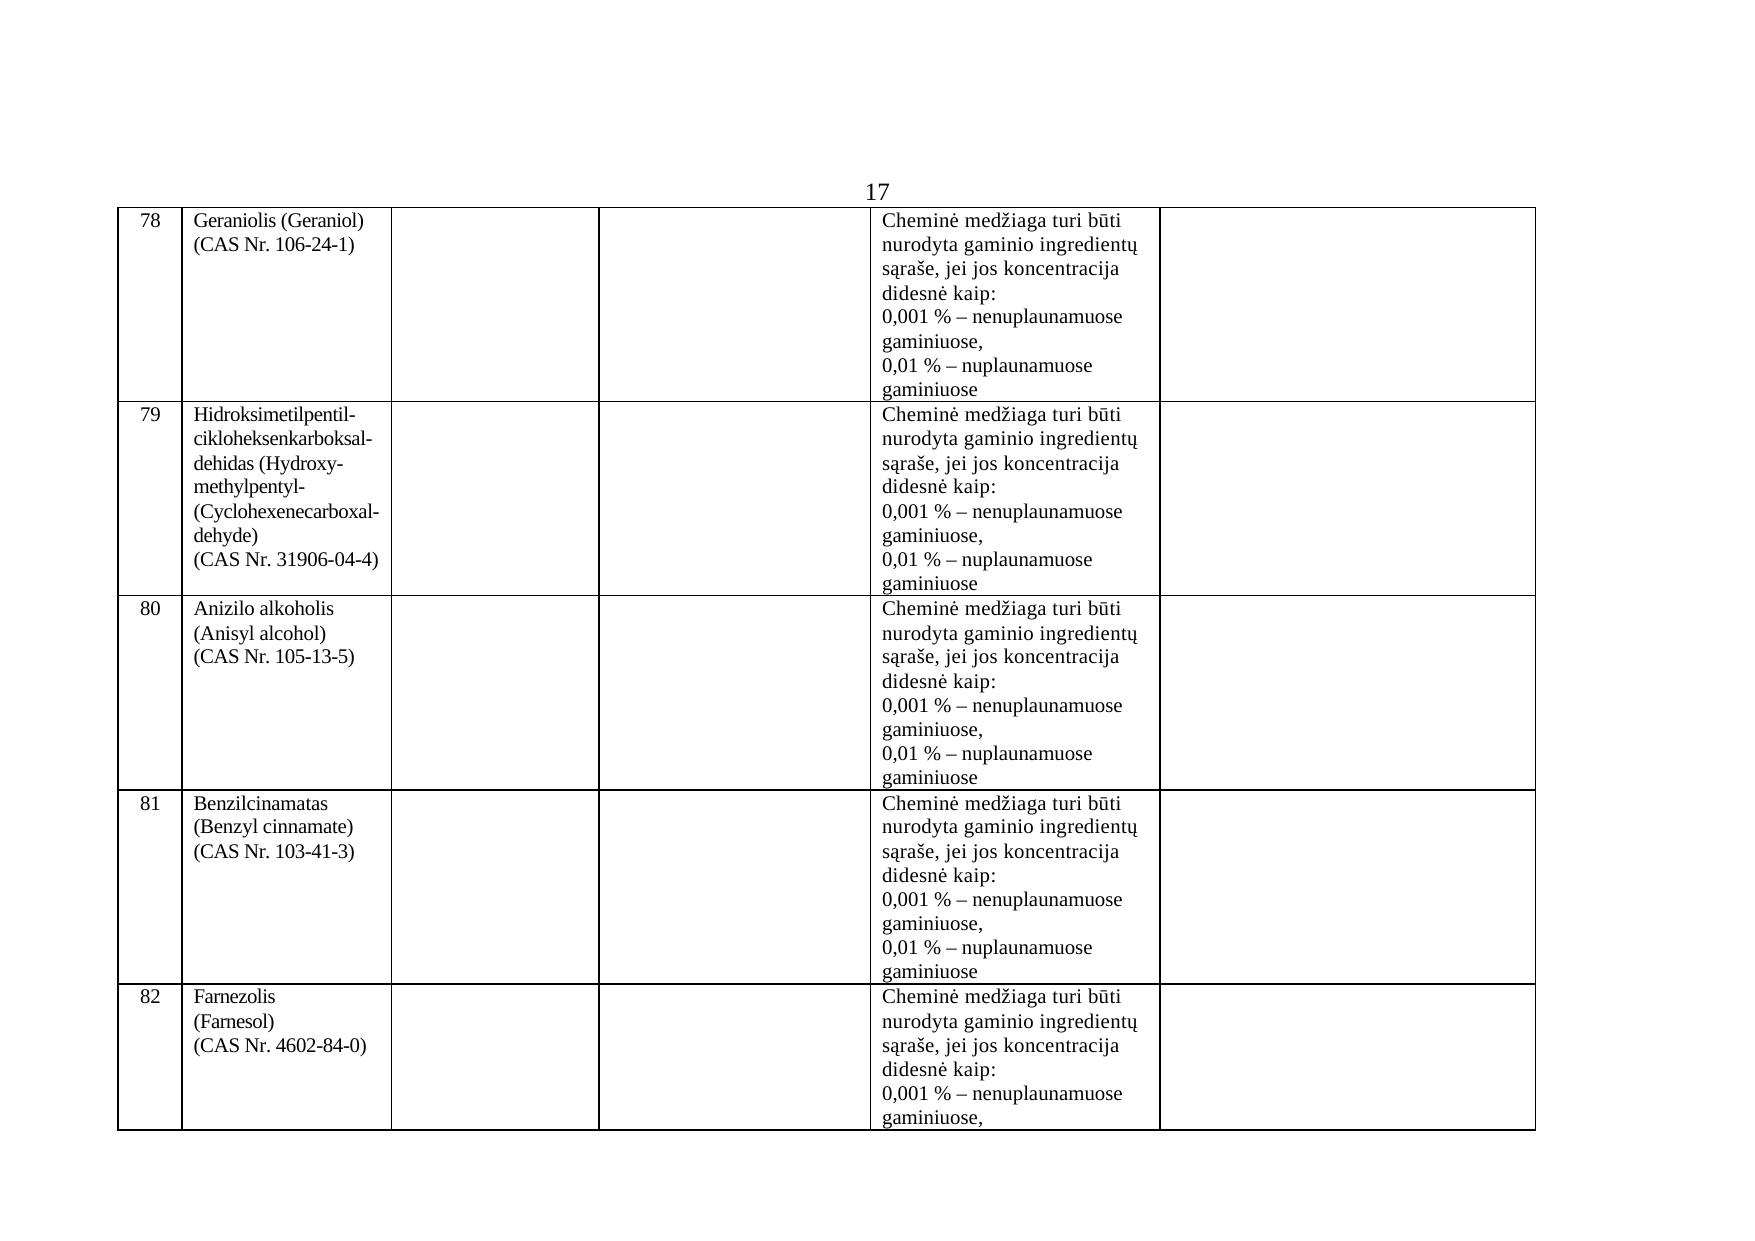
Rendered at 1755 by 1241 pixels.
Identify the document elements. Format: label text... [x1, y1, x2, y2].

table_cell Benzilcinamatas (Benzyl cinnamate) (CAS Nr. 103-41-3) [183, 791, 391, 983]
table_cell [183, 693, 391, 789]
table_cell [392, 596, 598, 693]
table_cell [600, 791, 870, 983]
table_cell [1161, 402, 1535, 595]
table_cell [600, 693, 870, 789]
table_cell [392, 791, 598, 983]
table_cell [392, 208, 598, 401]
table_cell Anizilo alkoholis (Anisyl alcohol) (CAS Nr. 105-13-5) [183, 596, 391, 693]
table_cell [1536, 401, 1754, 595]
table_cell [1161, 693, 1535, 789]
table_cell [1161, 208, 1535, 401]
table_cell [600, 208, 870, 401]
table_cell Cheminė medžiaga turi būti nurodyta gaminio ingredientų sąraše, jei jos koncentracija didesnė kaip: 0,001 % – nenuplaunamuose gaminiuose, [871, 985, 1159, 1129]
table_cell [1161, 596, 1535, 693]
table_cell [1536, 693, 1754, 789]
table_cell [1536, 207, 1754, 401]
table_cell [119, 693, 181, 789]
table_cell [392, 985, 598, 1129]
table_cell 78 [119, 208, 181, 401]
table_cell 81 [119, 791, 181, 983]
table_cell [1161, 985, 1535, 1129]
table_cell 79 [119, 402, 181, 595]
table_cell Cheminė medžiaga turi būti nurodyta gaminio ingredientų sąraše, jei jos koncentracija didesnė kaip: 0,001 % – nenuplaunamuose gaminiuose, 0,01 % – nuplaunamuose gaminiuose [871, 208, 1159, 401]
table_cell 0,001 % – nenuplaunamuose gaminiuose, 0,01 % – nuplaunamuose gaminiuose [871, 693, 1159, 789]
table_cell Farnezolis (Farnesol) (CAS Nr. 4602-84-0) [183, 985, 391, 1129]
table_cell Cheminė medžiaga turi būti nurodyta gaminio ingredientų sąraše, jei jos koncentracija didesnė kaip: 0,001 % – nenuplaunamuose gaminiuose, 0,01 % – nuplaunamuose gaminiuose [871, 791, 1159, 983]
table_cell [1536, 595, 1754, 693]
table_cell [392, 402, 598, 595]
table_cell Cheminė medžiaga turi būti nurodyta gaminio ingredientų sąraše, jei jos koncentracija didesnė kaip: [871, 596, 1159, 693]
table_cell [1536, 789, 1754, 983]
table_cell [600, 985, 870, 1129]
table_cell [600, 402, 870, 595]
table_cell Geraniolis (Geraniol) (CAS Nr. 106-24-1) [183, 208, 391, 401]
table_cell Hidroksimetilpentil-cikloheksenkarboksal-dehidas (Hydroxy-methylpentyl-(Cyclohexenecarboxal-dehyde) (CAS Nr. 31906-04-4) [183, 402, 391, 595]
table_cell [1161, 791, 1535, 983]
table_cell [392, 693, 598, 789]
table_cell Cheminė medžiaga turi būti nurodyta gaminio ingredientų sąraše, jei jos koncentracija didesnė kaip: 0,001 % – nenuplaunamuose gaminiuose, 0,01 % – nuplaunamuose gaminiuose [871, 402, 1159, 595]
table_cell 82 [119, 985, 181, 1129]
table_cell [1536, 983, 1754, 1129]
table_cell 80 [119, 596, 181, 693]
table_cell [600, 596, 870, 693]
